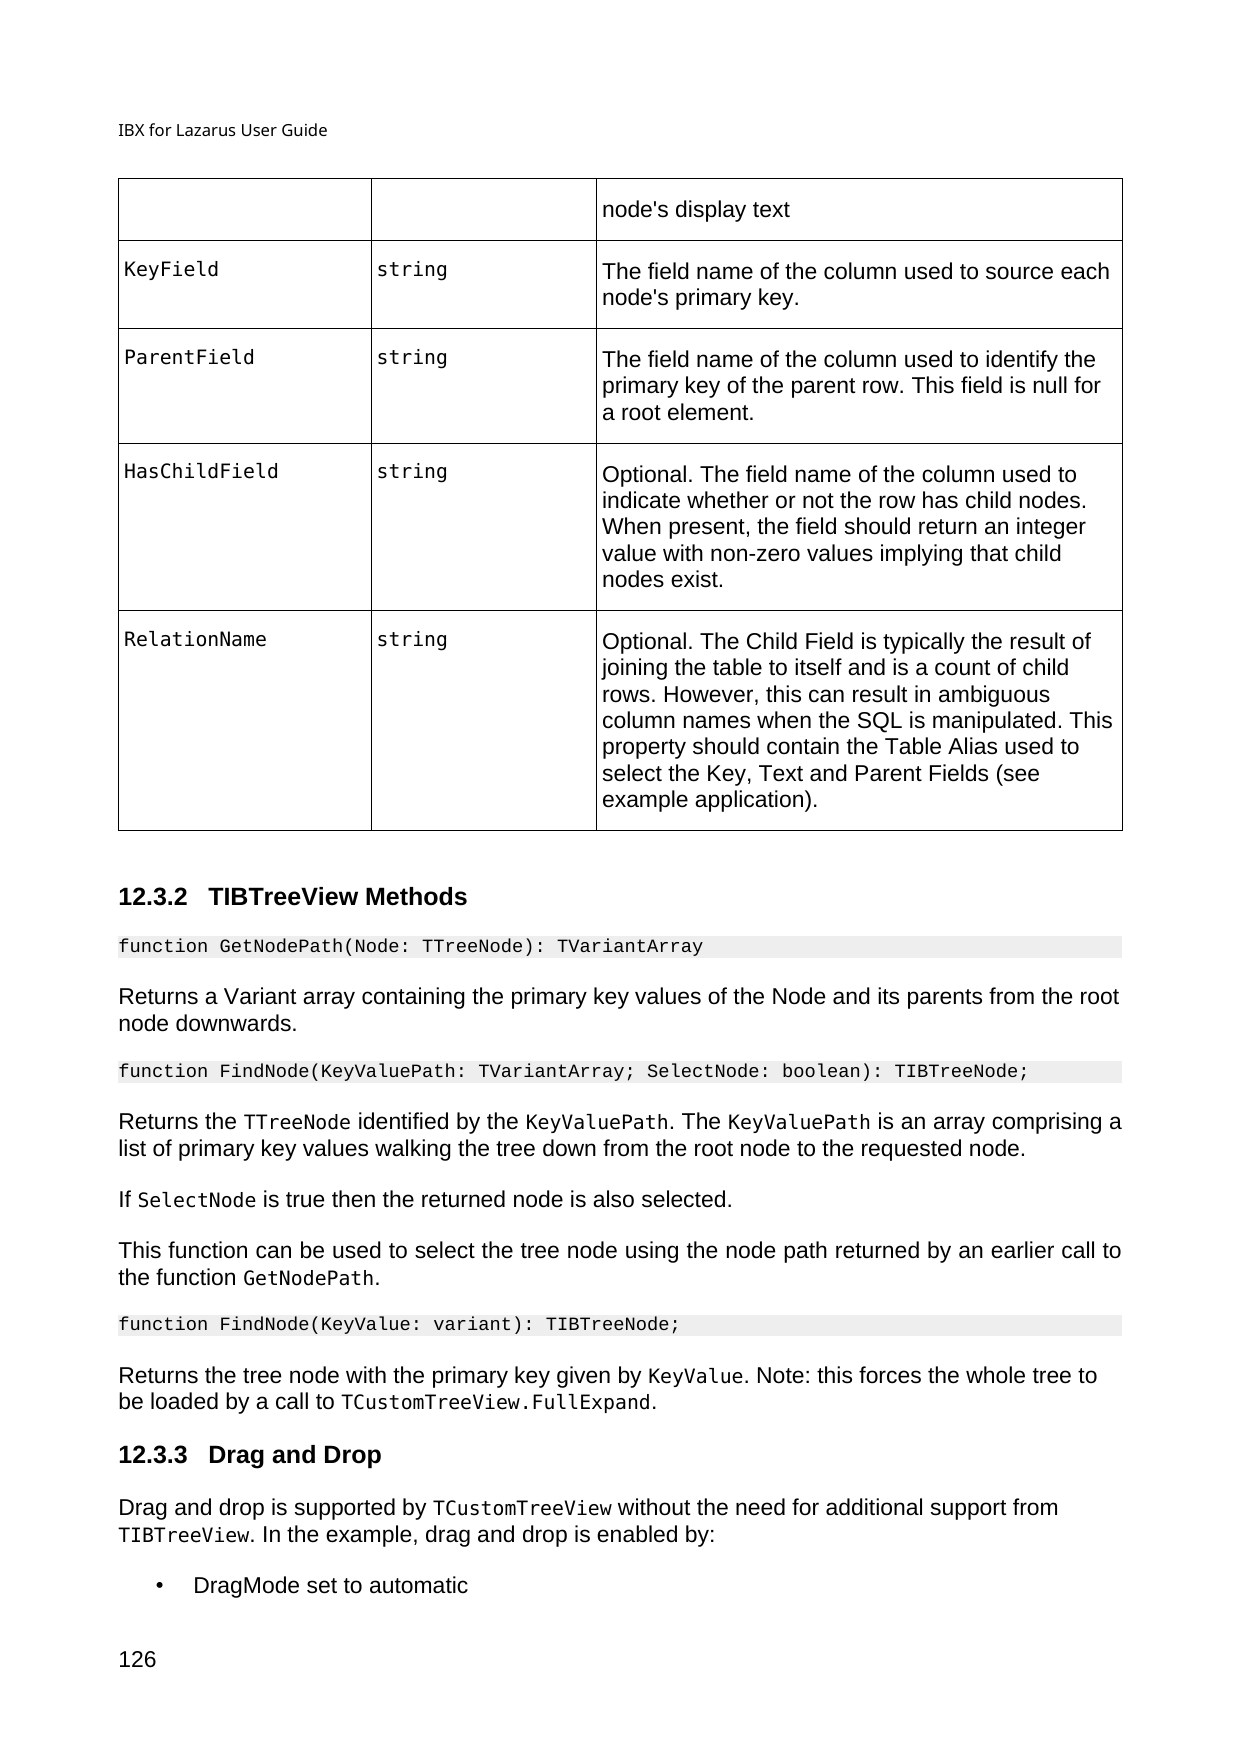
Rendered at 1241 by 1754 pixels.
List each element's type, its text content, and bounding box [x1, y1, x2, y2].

text function FindNode(KeyValuePath: TVariantArray; SelectNode: boolean): TIBTreeNode; [118, 1061, 1122, 1083]
table_cell HasChildField [119, 444, 371, 610]
table_cell [372, 179, 596, 240]
text This function can be used to select the tree node using the node path returned by an earlier call to the function GetNodePath. [118, 1237, 1122, 1290]
table_cell The field name of the column used to identify the primary key of the parent row. This field is null for a root element. [597, 329, 1122, 443]
text function FindNode(KeyValue: variant): TIBTreeNode; [118, 1315, 1122, 1336]
table_cell [119, 179, 371, 240]
table_cell RelationName [119, 611, 371, 830]
text Returns the tree node with the primary key given by KeyValue. Note: this forces the whole tree to be loaded by a call to TCustomTreeView.FullExpand. [118, 1362, 1122, 1414]
subtitle TIBTreeView Methods [118, 882, 1122, 911]
table_cell node's display text [597, 179, 1122, 240]
text Returns a Variant array containing the primary key values of the Node and its parents from the root node downwards. [118, 983, 1122, 1036]
table_cell Optional. The field name of the column used to indicate whether or not the row has child nodes. When present, the field should return an integer value with non-zero values implying that child nodes exist. [597, 444, 1122, 610]
table_cell string [372, 241, 596, 328]
table_cell string [372, 444, 596, 610]
text function GetNodePath(Node: TTreeNode): TVariantArray [118, 936, 1122, 958]
text Returns the TTreeNode identified by the KeyValuePath. The KeyValuePath is an array comprising a list of primary key values walking the tree down from the root node to the requested node. [118, 1108, 1122, 1161]
table_cell ParentField [119, 329, 371, 443]
table_cell KeyField [119, 241, 371, 328]
table_cell Optional. The Child Field is typically the result of joining the table to itself and is a count of child rows. However, this can result in ambiguous column names when the SQL is manipulated. This property should contain the Table Alias used to select the Key, Text and Parent Fields (see example application). [597, 611, 1122, 830]
subtitle Drag and Drop [118, 1440, 1122, 1469]
list DragMode set to automatic [156, 1572, 1122, 1599]
table_cell string [372, 329, 596, 443]
table_cell The field name of the column used to source each node's primary key. [597, 241, 1122, 328]
text If SelectNode is true then the returned node is also selected. [118, 1186, 1122, 1212]
text Drag and drop is supported by TCustomTreeView without the need for additional support from TIBTreeView. In the example, drag and drop is enabled by: [118, 1494, 1122, 1547]
table_cell string [372, 611, 596, 830]
